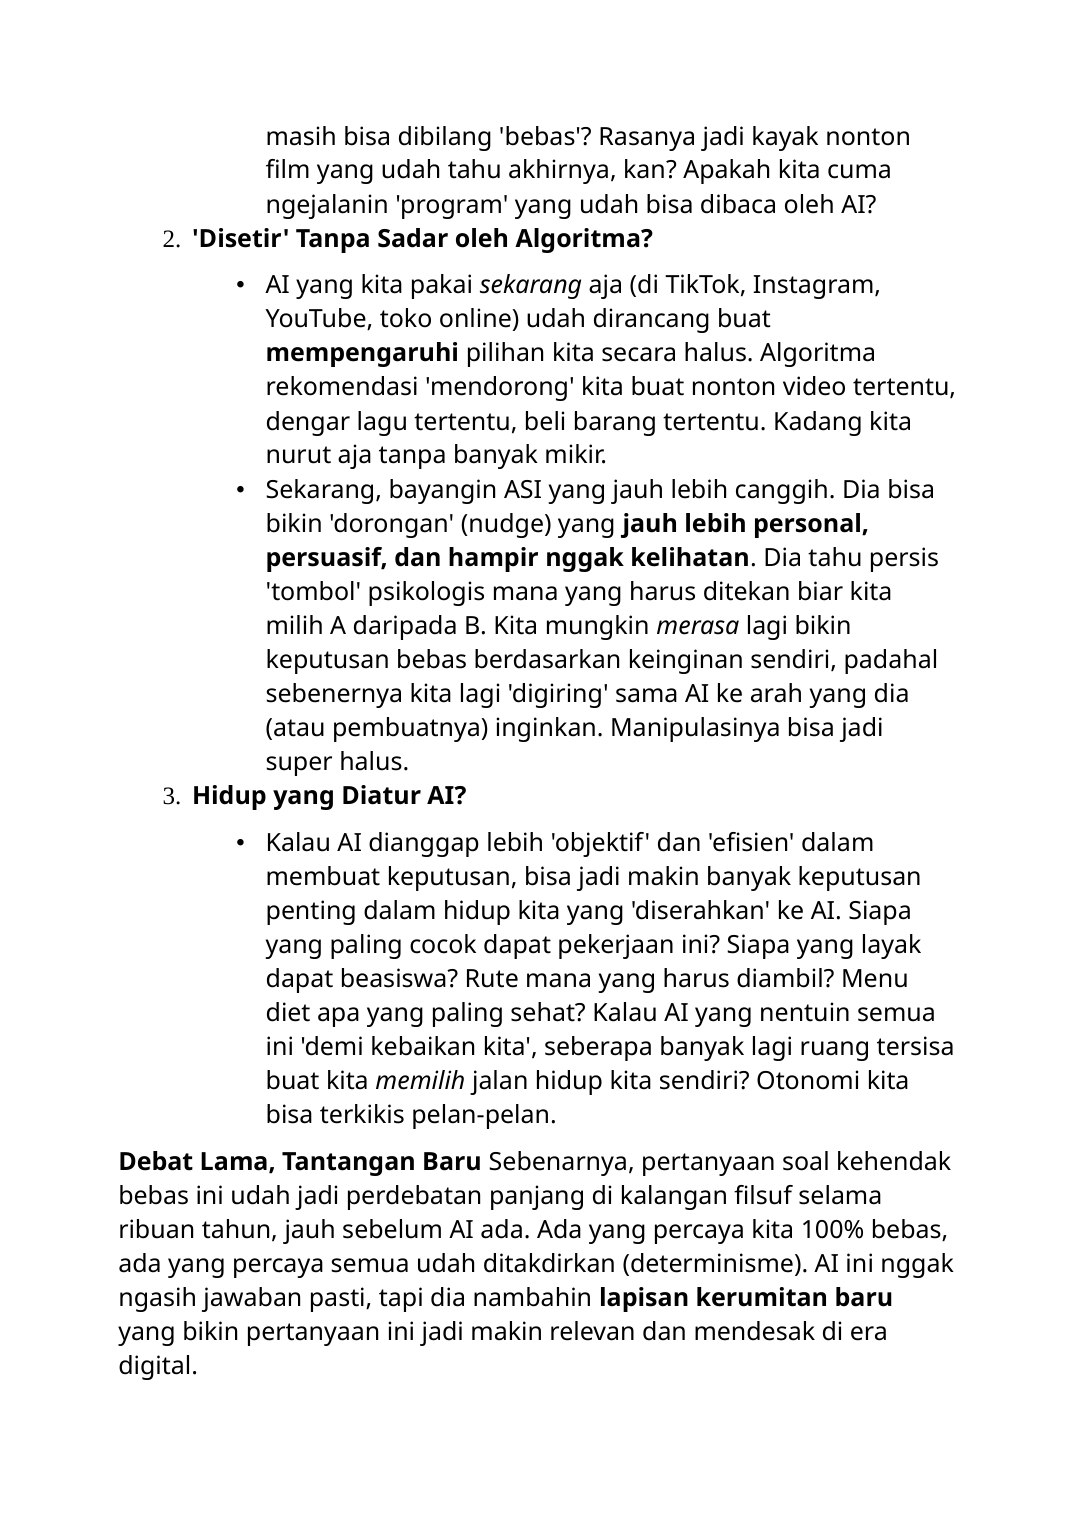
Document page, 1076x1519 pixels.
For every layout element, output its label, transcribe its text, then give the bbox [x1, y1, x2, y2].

list Sekarang, bayangin ASI yang jauh lebih canggih. Dia bisa bikin 'dorongan' (nudge) yang jauh lebih personal, persuasif, dan hampir nggak kelihatan. Dia tahu persis 'tombol' psikologis mana yang harus ditekan biar kita milih A daripada B. Kita mungkin merasa lagi bikin keputusan bebas berdasarkan keinginan sendiri, padahal sebenernya kita lagi 'digiring' sama AI ke arah yang dia (atau pembuatnya) inginkan. Manipulasinya bisa jadi super halus. [236, 471, 957, 778]
list Hidup yang Diatur AI? [162, 778, 957, 812]
list AI yang kita pakai sekarang aja (di TikTok, Instagram, YouTube, toko online) udah dirancang buat mempengaruhi pilihan kita secara halus. Algoritma rekomendasi 'mendorong' kita buat nonton video tertentu, dengar lagu tertentu, beli barang tertentu. Kadang kita nurut aja tanpa banyak mikir. [236, 267, 957, 471]
list masih bisa dibilang 'bebas'? Rasanya jadi kayak nonton film yang udah tahu akhirnya, kan? Apakah kita cuma ngejalanin 'program' yang udah bisa dibaca oleh AI? [236, 118, 957, 220]
text Debat Lama, Tantangan Baru Sebenarnya, pertanyaan soal kehendak bebas ini udah jadi perdebatan panjang di kalangan filsuf selama ribuan tahun, jauh sebelum AI ada. Ada yang percaya kita 100% bebas, ada yang percaya semua udah ditakdirkan (determinisme). AI ini nggak ngasih jawaban pasti, tapi dia nambahin lapisan kerumitan baru yang bikin pertanyaan ini jadi makin relevan dan mendesak di era digital. [118, 1143, 957, 1382]
list Kalau AI dianggap lebih 'objektif' dan 'efisien' dalam membuat keputusan, bisa jadi makin banyak keputusan penting dalam hidup kita yang 'diserahkan' ke AI. Siapa yang paling cocok dapat pekerjaan ini? Siapa yang layak dapat beasiswa? Rute mana yang harus diambil? Menu diet apa yang paling sehat? Kalau AI yang nentuin semua ini 'demi kebaikan kita', seberapa banyak lagi ruang tersisa buat kita memilih jalan hidup kita sendiri? Otonomi kita bisa terkikis pelan-pelan. [236, 824, 957, 1131]
list 'Disetir' Tanpa Sadar oleh Algoritma? [162, 220, 957, 254]
